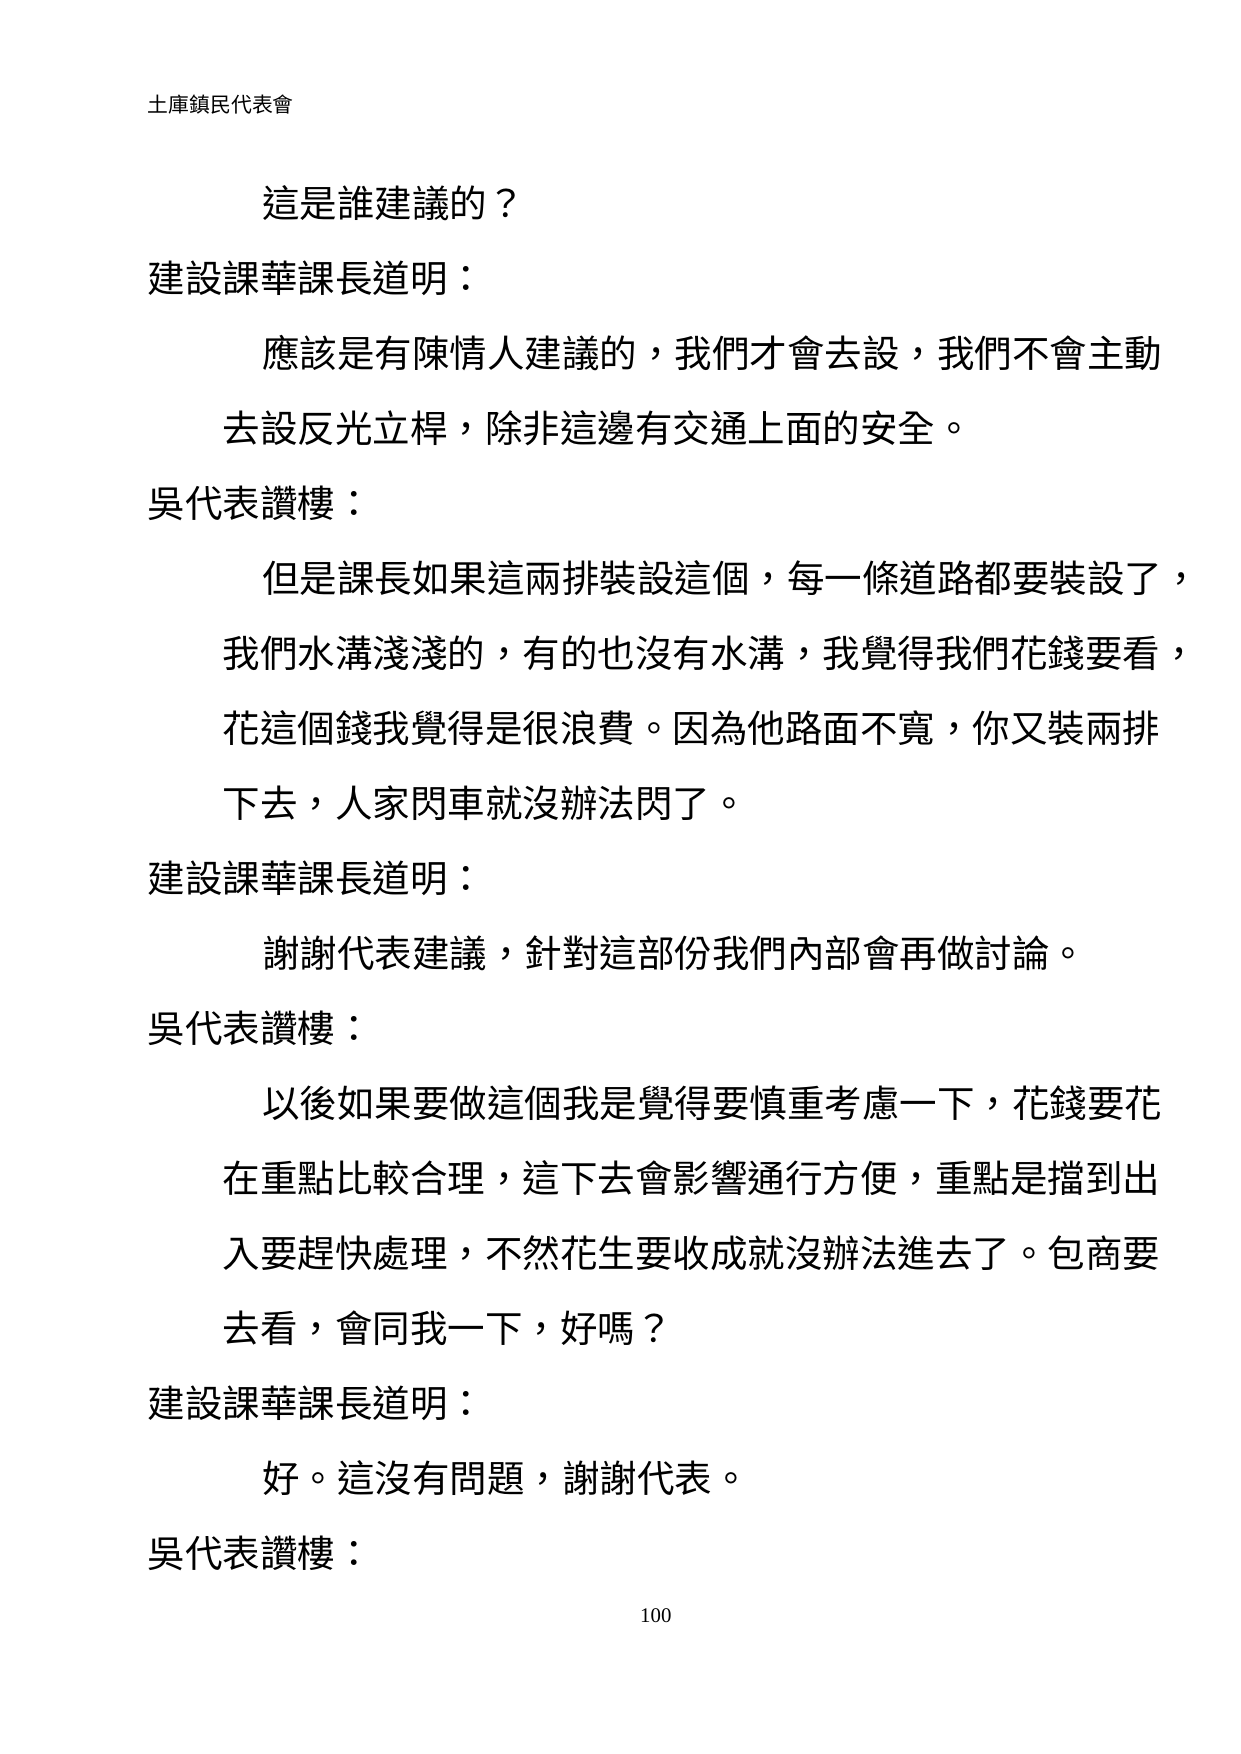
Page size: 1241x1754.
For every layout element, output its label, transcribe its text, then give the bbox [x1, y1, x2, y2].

text 吳代表讚樓： [148, 1514, 1163, 1589]
text 以後如果要做這個我是覺得要慎重考慮一下，花錢要花在重點比較合理，這下去會影響通行方便，重點是擋到出入要趕快處理，不然花生要收成就沒辦法進去了。包商要去看，會同我一下，好嗎？ [223, 1064, 1163, 1364]
text 應該是有陳情人建議的，我們才會去設，我們不會主動去設反光立桿，除非這邊有交通上面的安全。 [223, 314, 1163, 464]
text 謝謝代表建議，針對這部份我們內部會再做討論。 [223, 914, 1163, 989]
text 好。這沒有問題，謝謝代表。 [223, 1439, 1163, 1514]
text 建設課華課長道明： [148, 1364, 1163, 1439]
text 建設課華課長道明： [148, 239, 1163, 314]
text 但是課長如果這兩排裝設這個，每一條道路都要裝設了，我們水溝淺淺的，有的也沒有水溝，我覺得我們花錢要看，花這個錢我覺得是很浪費。因為他路面不寬，你又裝兩排下去，人家閃車就沒辦法閃了。 [223, 539, 1163, 839]
text 吳代表讚樓： [148, 989, 1163, 1064]
text 建設課華課長道明： [148, 839, 1163, 914]
text 這是誰建議的？ [223, 164, 1163, 239]
text 吳代表讚樓： [148, 464, 1163, 539]
